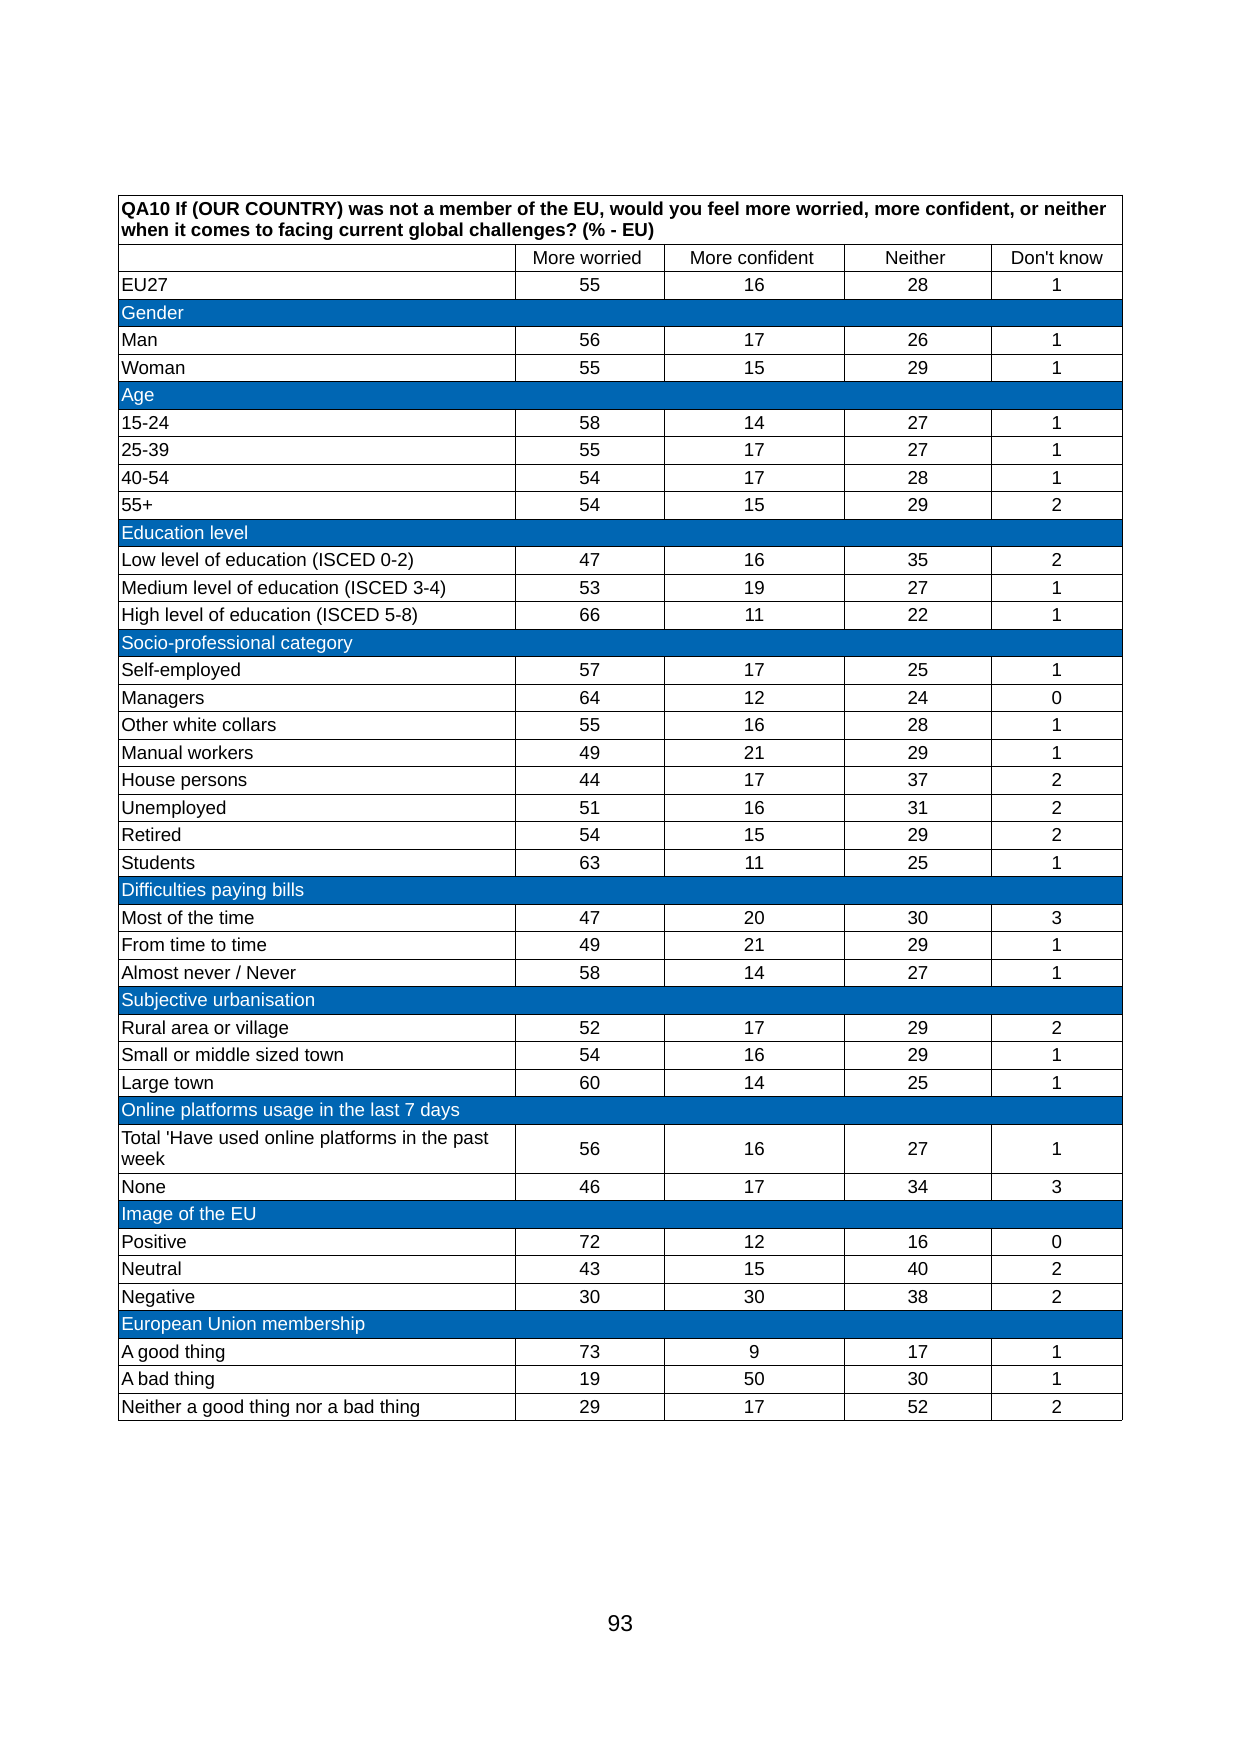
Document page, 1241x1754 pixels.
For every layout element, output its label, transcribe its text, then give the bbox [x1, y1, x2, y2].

table_cell 53 [516, 575, 664, 601]
table_cell Difficulties paying bills [119, 877, 1122, 904]
table_cell 16 [665, 547, 844, 574]
table_cell 29 [845, 1015, 991, 1041]
table_cell 16 [665, 795, 844, 821]
table_cell Subjective urbanisation [119, 987, 1122, 1014]
table_cell 57 [516, 657, 664, 684]
table_cell 55 [516, 355, 664, 381]
table_cell 29 [845, 822, 991, 849]
table_cell Positive [119, 1229, 515, 1255]
table_cell 66 [516, 602, 664, 629]
table_cell 2 [992, 492, 1122, 519]
table_cell 50 [665, 1366, 844, 1393]
table_cell 1 [992, 740, 1122, 766]
table_cell Medium level of education (ISCED 3-4) [119, 575, 515, 601]
table_cell 30 [516, 1284, 664, 1310]
table_cell 49 [516, 932, 664, 959]
table_cell 1 [992, 1070, 1122, 1096]
table_cell 27 [845, 575, 991, 601]
table_cell 21 [665, 740, 844, 766]
table_cell 1 [992, 327, 1122, 354]
table_cell A bad thing [119, 1366, 515, 1393]
table_cell Almost never / Never [119, 960, 515, 986]
table_cell 15 [665, 492, 844, 519]
table_cell 1 [992, 410, 1122, 436]
table_cell Managers [119, 685, 515, 711]
table_cell EU27 [119, 272, 515, 299]
table_cell 73 [516, 1339, 664, 1365]
table_cell 11 [665, 602, 844, 629]
table_cell [119, 245, 515, 271]
table_cell 3 [992, 1174, 1122, 1200]
table_cell Most of the time [119, 905, 515, 931]
table_cell 19 [516, 1366, 664, 1393]
table_cell Online platforms usage in the last 7 days [119, 1097, 1122, 1124]
table_cell Manual workers [119, 740, 515, 766]
table_cell 25-39 [119, 437, 515, 464]
table_cell 43 [516, 1256, 664, 1283]
table_cell 29 [845, 1042, 991, 1069]
table_cell 29 [845, 932, 991, 959]
table_cell 2 [992, 822, 1122, 849]
table_cell 27 [845, 960, 991, 986]
table_cell Woman [119, 355, 515, 381]
table_cell 2 [992, 795, 1122, 821]
table_cell 29 [845, 355, 991, 381]
table_cell Large town [119, 1070, 515, 1096]
table_cell 55 [516, 272, 664, 299]
table_cell 1 [992, 850, 1122, 876]
table_cell 16 [665, 272, 844, 299]
table_cell 25 [845, 850, 991, 876]
table_cell Students [119, 850, 515, 876]
table_cell Total 'Have used online platforms in the past week [119, 1125, 515, 1173]
table_cell 1 [992, 465, 1122, 491]
table_cell Negative [119, 1284, 515, 1310]
table_cell 1 [992, 272, 1122, 299]
table_cell 37 [845, 767, 991, 794]
table_cell 11 [665, 850, 844, 876]
table_cell Unemployed [119, 795, 515, 821]
table_cell 28 [845, 465, 991, 491]
table_cell Retired [119, 822, 515, 849]
table_cell 0 [992, 1229, 1122, 1255]
table_cell 40 [845, 1256, 991, 1283]
table_cell 27 [845, 410, 991, 436]
table_cell 16 [665, 1042, 844, 1069]
table_cell 17 [665, 1015, 844, 1041]
table_cell More worried [516, 245, 664, 271]
table_cell More confident [665, 245, 844, 271]
table_cell Neither [845, 245, 991, 271]
table_cell 54 [516, 1042, 664, 1069]
table_cell 1 [992, 657, 1122, 684]
table_cell 54 [516, 465, 664, 491]
table_cell Man [119, 327, 515, 354]
table_cell Education level [119, 520, 1122, 546]
table_cell 55 [516, 712, 664, 739]
table_cell None [119, 1174, 515, 1200]
table_cell 1 [992, 575, 1122, 601]
table_cell 52 [516, 1015, 664, 1041]
table_cell 15 [665, 355, 844, 381]
table_cell 64 [516, 685, 664, 711]
table_cell Rural area or village [119, 1015, 515, 1041]
table_cell 2 [992, 1284, 1122, 1310]
table_cell 40-54 [119, 465, 515, 491]
table_cell 1 [992, 932, 1122, 959]
table_header QA10 If (OUR COUNTRY) was not a member of the EU, would you feel more worried, more confident, or neither when it comes to facing current global challenges? (% - EU) [119, 196, 1122, 244]
table_cell 22 [845, 602, 991, 629]
table_cell Other white collars [119, 712, 515, 739]
table_cell Self-employed [119, 657, 515, 684]
table_cell From time to time [119, 932, 515, 959]
table_cell 29 [845, 740, 991, 766]
table_cell 28 [845, 712, 991, 739]
table_cell 9 [665, 1339, 844, 1365]
table_cell 1 [992, 602, 1122, 629]
table_cell 27 [845, 437, 991, 464]
table_cell 19 [665, 575, 844, 601]
table_cell 1 [992, 960, 1122, 986]
table_cell 52 [845, 1394, 991, 1420]
table_cell 30 [845, 905, 991, 931]
table_cell 1 [992, 1042, 1122, 1069]
table_cell 17 [665, 767, 844, 794]
table_cell 2 [992, 767, 1122, 794]
table_cell 17 [665, 1394, 844, 1420]
table_cell 27 [845, 1125, 991, 1173]
table_cell 30 [665, 1284, 844, 1310]
table_cell 56 [516, 1125, 664, 1173]
table_cell European Union membership [119, 1311, 1122, 1338]
table_cell 56 [516, 327, 664, 354]
table_cell 31 [845, 795, 991, 821]
table_cell 15 [665, 1256, 844, 1283]
table_cell 38 [845, 1284, 991, 1310]
table_cell 54 [516, 822, 664, 849]
table_cell Small or middle sized town [119, 1042, 515, 1069]
table_cell 24 [845, 685, 991, 711]
table_cell 49 [516, 740, 664, 766]
table_cell 2 [992, 1256, 1122, 1283]
table_cell 1 [992, 1125, 1122, 1173]
table_cell 17 [845, 1339, 991, 1365]
table_cell 54 [516, 492, 664, 519]
table_cell 47 [516, 905, 664, 931]
table_cell 72 [516, 1229, 664, 1255]
table_cell 1 [992, 712, 1122, 739]
table_cell 26 [845, 327, 991, 354]
table_cell 28 [845, 272, 991, 299]
table_cell 14 [665, 410, 844, 436]
table_cell 1 [992, 355, 1122, 381]
table_cell Image of the EU [119, 1201, 1122, 1228]
table_cell 1 [992, 1339, 1122, 1365]
table_cell 3 [992, 905, 1122, 931]
table_cell 14 [665, 1070, 844, 1096]
table_cell 34 [845, 1174, 991, 1200]
table_cell 17 [665, 465, 844, 491]
table_cell 17 [665, 1174, 844, 1200]
table_cell 16 [845, 1229, 991, 1255]
table_cell 55 [516, 437, 664, 464]
table_cell Neutral [119, 1256, 515, 1283]
table_cell 12 [665, 685, 844, 711]
table_cell 46 [516, 1174, 664, 1200]
table_cell 16 [665, 1125, 844, 1173]
table_cell 35 [845, 547, 991, 574]
table_cell 21 [665, 932, 844, 959]
table_cell Low level of education (ISCED 0-2) [119, 547, 515, 574]
table_cell 30 [845, 1366, 991, 1393]
table_cell 55+ [119, 492, 515, 519]
table_cell 17 [665, 327, 844, 354]
table_cell Gender [119, 300, 1122, 326]
table_cell 15-24 [119, 410, 515, 436]
table_cell High level of education (ISCED 5-8) [119, 602, 515, 629]
table_cell 2 [992, 1394, 1122, 1420]
table_cell 58 [516, 960, 664, 986]
table_cell House persons [119, 767, 515, 794]
table_cell Socio-professional category [119, 630, 1122, 656]
table_cell Age [119, 382, 1122, 409]
table_cell 25 [845, 657, 991, 684]
table_cell 29 [516, 1394, 664, 1420]
table_cell 2 [992, 547, 1122, 574]
table_cell 47 [516, 547, 664, 574]
table_cell 1 [992, 1366, 1122, 1393]
table_cell 63 [516, 850, 664, 876]
table_cell 16 [665, 712, 844, 739]
table_cell 20 [665, 905, 844, 931]
table_cell 51 [516, 795, 664, 821]
table_cell 25 [845, 1070, 991, 1096]
table_cell 29 [845, 492, 991, 519]
table_cell 17 [665, 657, 844, 684]
table_cell 44 [516, 767, 664, 794]
table_cell A good thing [119, 1339, 515, 1365]
table_cell 15 [665, 822, 844, 849]
table_cell 60 [516, 1070, 664, 1096]
table_cell 1 [992, 437, 1122, 464]
table_cell Don't know [992, 245, 1122, 271]
table_cell 58 [516, 410, 664, 436]
table_cell 0 [992, 685, 1122, 711]
table_cell 12 [665, 1229, 844, 1255]
table_cell 2 [992, 1015, 1122, 1041]
table_cell 17 [665, 437, 844, 464]
table_cell 14 [665, 960, 844, 986]
table_cell Neither a good thing nor a bad thing [119, 1394, 515, 1420]
